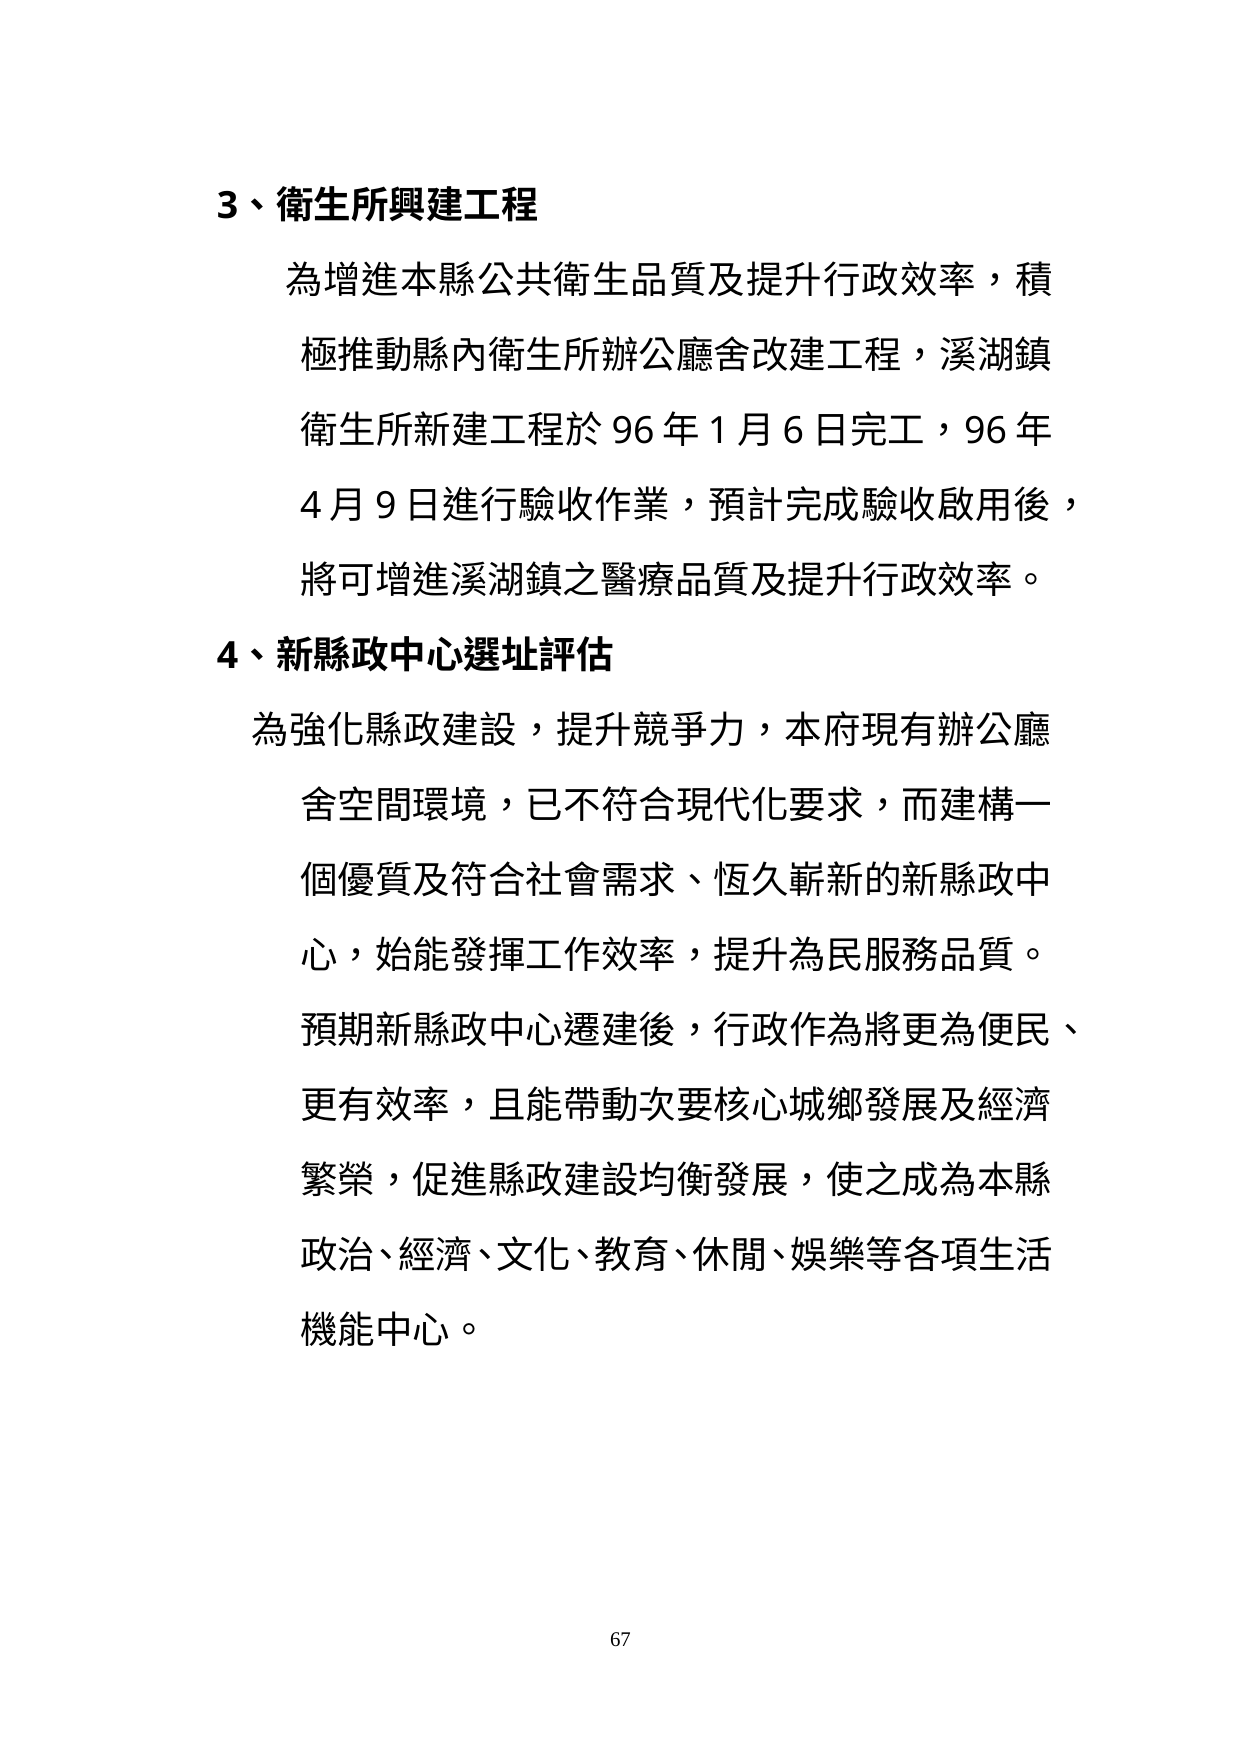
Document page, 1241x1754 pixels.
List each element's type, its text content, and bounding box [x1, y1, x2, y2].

text 為增進本縣公共衛生品質及提升行政效率，積極推動縣內衛生所辦公廳舍改建工程，溪湖鎮衛生所新建工程於96年1月6日完工，96年4月9日進行驗收作業，預計完成驗收啟用後，將可增進溪湖鎮之醫療品質及提升行政效率。 [262, 239, 1053, 614]
text 3、衛生所興建工程 [187, 164, 1053, 239]
text 4、新縣政中心選址評估 [187, 614, 1053, 689]
text 為強化縣政建設，提升競爭力，本府現有辦公廳舍空間環境，已不符合現代化要求，而建構一個優質及符合社會需求、恆久嶄新的新縣政中心，始能發揮工作效率，提升為民服務品質。預期新縣政中心遷建後，行政作為將更為便民、更有效率，且能帶動次要核心城鄉發展及經濟繁榮，促進縣政建設均衡發展，使之成為本縣政治、經濟、文化、教育、休閒、娛樂等各項生活機能中心。 [187, 689, 1053, 1364]
